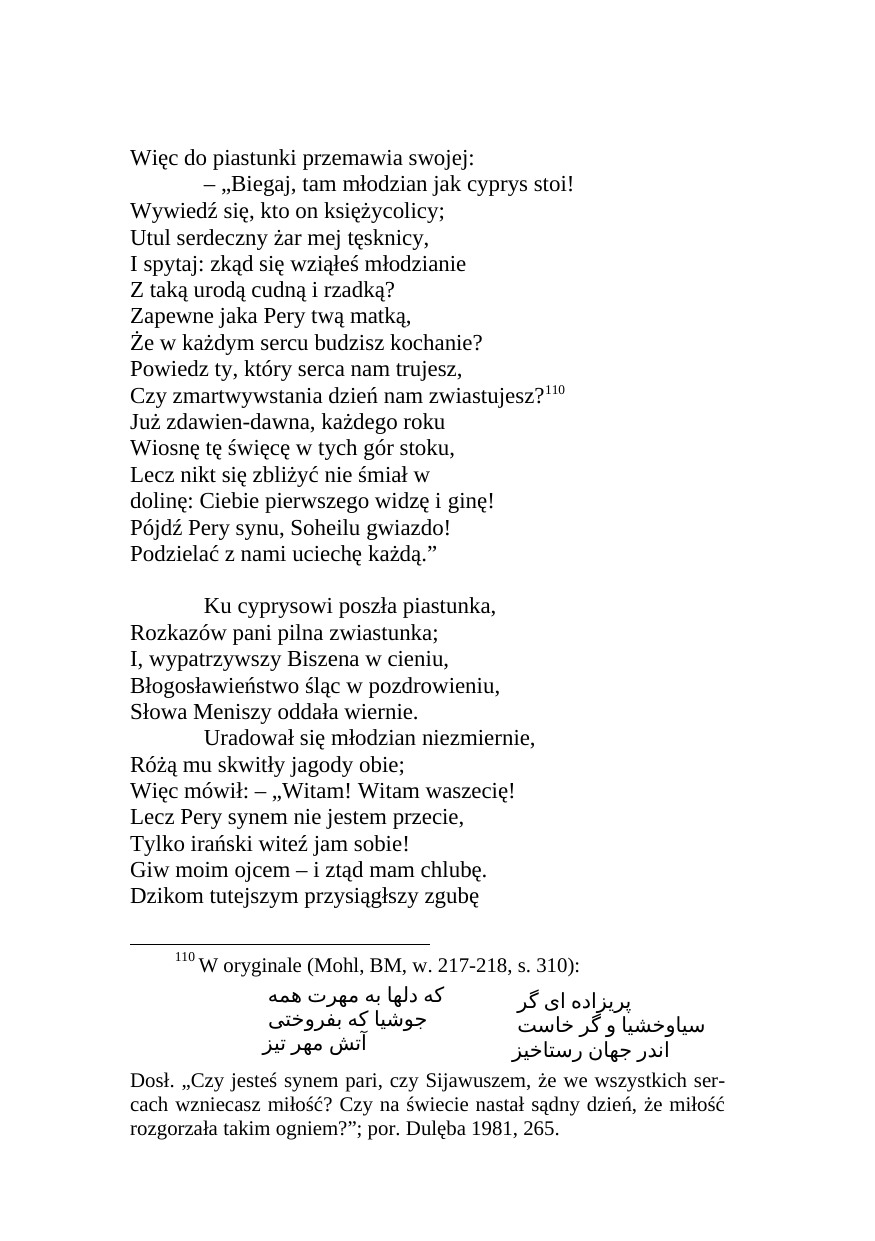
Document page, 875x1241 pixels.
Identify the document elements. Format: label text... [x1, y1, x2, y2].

text I, wypatrzywszy Biszena w cieniu, Błogosławieństwo śląc w pozdrowieniu, Słowa Meniszy oddała wiernie. [130, 645, 502, 724]
text Czy zmartwywstania dzień nam zwiastujesz?110 Już zdawien-dawna, każdego roku [130, 382, 581, 434]
text I spytaj: zkąd się wziąłeś młodzianie Z taką urodą cudną i rzadką? [130, 250, 468, 303]
text ﭘﺮﻳﺰﺍﺩﻩ ﺍی ﮔﺮ ﺳﻴﺎﻭﺧﺸﻴﺎ ﻭ ﮔﺮ ﺧﺎﺳﺖ ﺍﻧﺪﺭ ﺟﻬﺎﻥ ﺭﺳﺘﺎﺧﻴﺰ [512, 989, 728, 1062]
text Giw moim ojcem – i ztąd mam chlubę. Dzikom tutejszym przysiągłszy zgubę [130, 856, 489, 909]
text Że w każdym sercu budzisz kochanie? Powiedz ty, który serca nam trujesz, [130, 329, 484, 382]
text Zapewne jaka Pery twą matką, [130, 303, 757, 329]
text Wywiedź się, kto on księżycolicy; Utul serdeczny żar mej tęsknicy, [130, 197, 446, 250]
text Więc mówił: – „Witam! Witam waszecię! Lecz Pery synem nie jestem przecie, Tylko irański witeź jam sobie! [130, 777, 517, 856]
text Ku cyprysowi poszła piastunka, Rozkazów pani pilna zwiastunka; [130, 593, 498, 645]
text Dosł. „Czy jesteś synem pari, czy Sijawuszem, że we wszystkich ser- cach wzniecasz miłość? Czy na świecie nastał sądny dzień, że miłość rozgorzała takim ogniem?”; por. Dulęba 1981, 265. [130, 1068, 726, 1140]
text Pójdź Pery synu, Soheilu gwiazdo! Podzielać z nami uciechę każdą.” [130, 513, 452, 566]
text Uradował się młodzian niezmiernie, Różą mu skwitły jagody obie; [130, 724, 537, 777]
text ﮐﻪ ﺩﻟﻬﺎ ﺑﻪ ﻣﻬﺮﺕ ﻫﻤﻪ ﺟﻮﺷﻴﺎ ﮐﻪ ﺑﻔﺮﻭﺧﺘﯽ ﺁﺗﺶ ﻣﻬﺮ ﺗﻴﺰ [263, 983, 433, 1055]
text Więc do piastunki przemawia swojej: [130, 144, 757, 171]
text 110 W oryginale (Mohl, BM, w. 217-218, s. 310): [174, 943, 757, 977]
text – „Biegaj, tam młodzian jak cyprys stoi! [204, 171, 757, 197]
text Wiosnę tę święcę w tych gór stoku, Lecz nikt się zbliżyć nie śmiał w dolinę: Ciebie pierwszego widzę i ginę! [130, 434, 499, 513]
